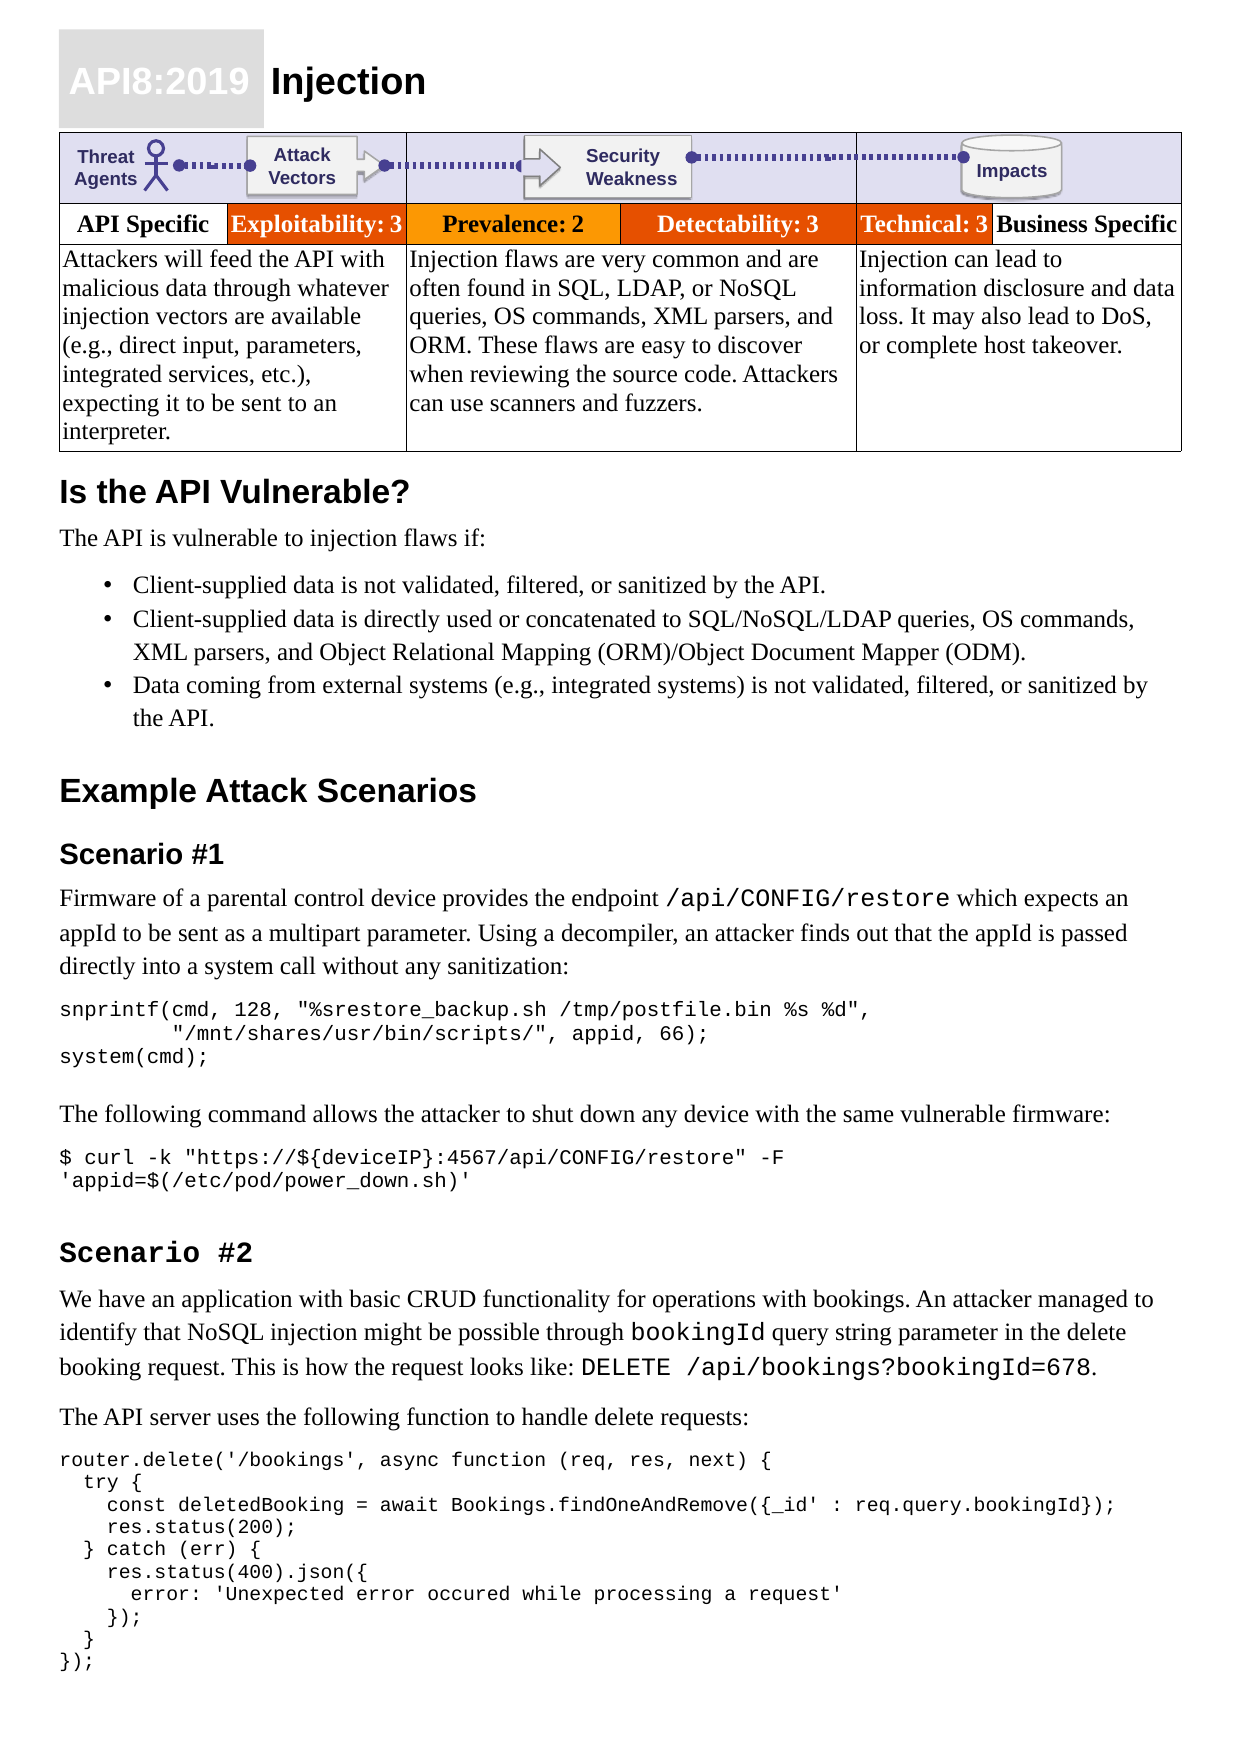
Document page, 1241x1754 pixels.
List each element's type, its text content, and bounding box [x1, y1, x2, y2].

text res.status(200); [59, 1517, 1181, 1539]
text try { [59, 1472, 1181, 1494]
text router.delete('/bookings', async function (req, res, next) { [59, 1450, 1181, 1472]
table_cell Technical: 3 [857, 204, 992, 244]
text $ curl -k "https://${deviceIP}:4567/api/CONFIG/restore" -F 'appid=$(/etc/pod/power_down.sh)' [59, 1147, 1181, 1194]
table_header [992, 133, 1181, 203]
table_header [857, 133, 992, 203]
table_header [620, 133, 856, 203]
table_header [60, 133, 227, 203]
table_header [227, 133, 406, 203]
subtitle Scenario #1 [59, 837, 1181, 871]
table_cell Prevalence: 2 [407, 204, 620, 244]
table_header [407, 133, 620, 203]
text } }); [59, 1629, 1181, 1674]
subtitle Scenario #2 [59, 1238, 1181, 1272]
text Firmware of a parental control device provides the endpoint /api/CONFIG/restore which expects an appId to be sent as a multipart parameter. Using a decompiler, an attacker finds out that the appId is passed directly into a system call without any sanitization: [59, 883, 1181, 980]
text error: 'Unexpected error occured while processing a request' [59, 1584, 1181, 1607]
text } catch (err) { [59, 1539, 1181, 1562]
text We have an application with basic CRUD functionality for operations with bookings. An attacker managed to identify that NoSQL injection might be possible through bookingId query string parameter in the delete booking request. This is how the request looks like: DELETE /api/bookings?bookingId=678. [59, 1284, 1181, 1383]
table_cell Attackers will feed the API with malicious data through whatever injection vectors are available (e.g., direct input, parameters, integrated services, etc.), expecting it to be sent to an interpreter. [60, 245, 406, 451]
list Client-supplied data is not validated, filtered, or sanitized by the API. [103, 571, 1181, 599]
text "/mnt/shares/usr/bin/scripts/", appid, 66); [59, 1022, 1181, 1046]
table_cell Detectability: 3 [621, 204, 856, 244]
table_cell Injection can lead to information disclosure and data loss. It may also lead to DoS, or complete host takeover. [857, 245, 1181, 451]
table_cell Injection flaws are very common and are often found in SQL, LDAP, or NoSQL queries, OS commands, XML parsers, and ORM. These flaws are easy to discover when reviewing the source code. Attackers can use scanners and fuzzers. [407, 245, 856, 451]
table_cell Business Specific [993, 204, 1181, 244]
text const deletedBooking = await Bookings.findOneAndRemove({_id' : req.query.bookingId}); [59, 1494, 1181, 1517]
list Data coming from external systems (e.g., integrated systems) is not validated, filtered, or sanitized by the API. [103, 670, 1181, 731]
text snprintf(cmd, 128, "%srestore_backup.sh /tmp/postfile.bin %s %d", [59, 999, 1181, 1022]
text system(cmd); [59, 1046, 1181, 1070]
text The following command allows the attacker to shut down any device with the same vulnerable firmware: [59, 1099, 1181, 1128]
text The API server uses the following function to handle delete requests: [59, 1402, 1181, 1431]
table_cell Exploitability: 3 [228, 204, 406, 244]
text The API is vulnerable to injection flaws if: [59, 523, 1181, 552]
subtitle Is the API Vulnerable? [59, 472, 1181, 511]
text res.status(400).json({ [59, 1562, 1181, 1584]
table_cell API Specific [60, 204, 227, 244]
list Client-supplied data is directly used or concatenated to SQL/NoSQL/LDAP queries, OS commands, XML parsers, and Object Relational Mapping (ORM)/Object Document Mapper (ODM). [103, 604, 1181, 665]
text }); [59, 1607, 1181, 1629]
subtitle Example Attack Scenarios [59, 771, 1181, 810]
